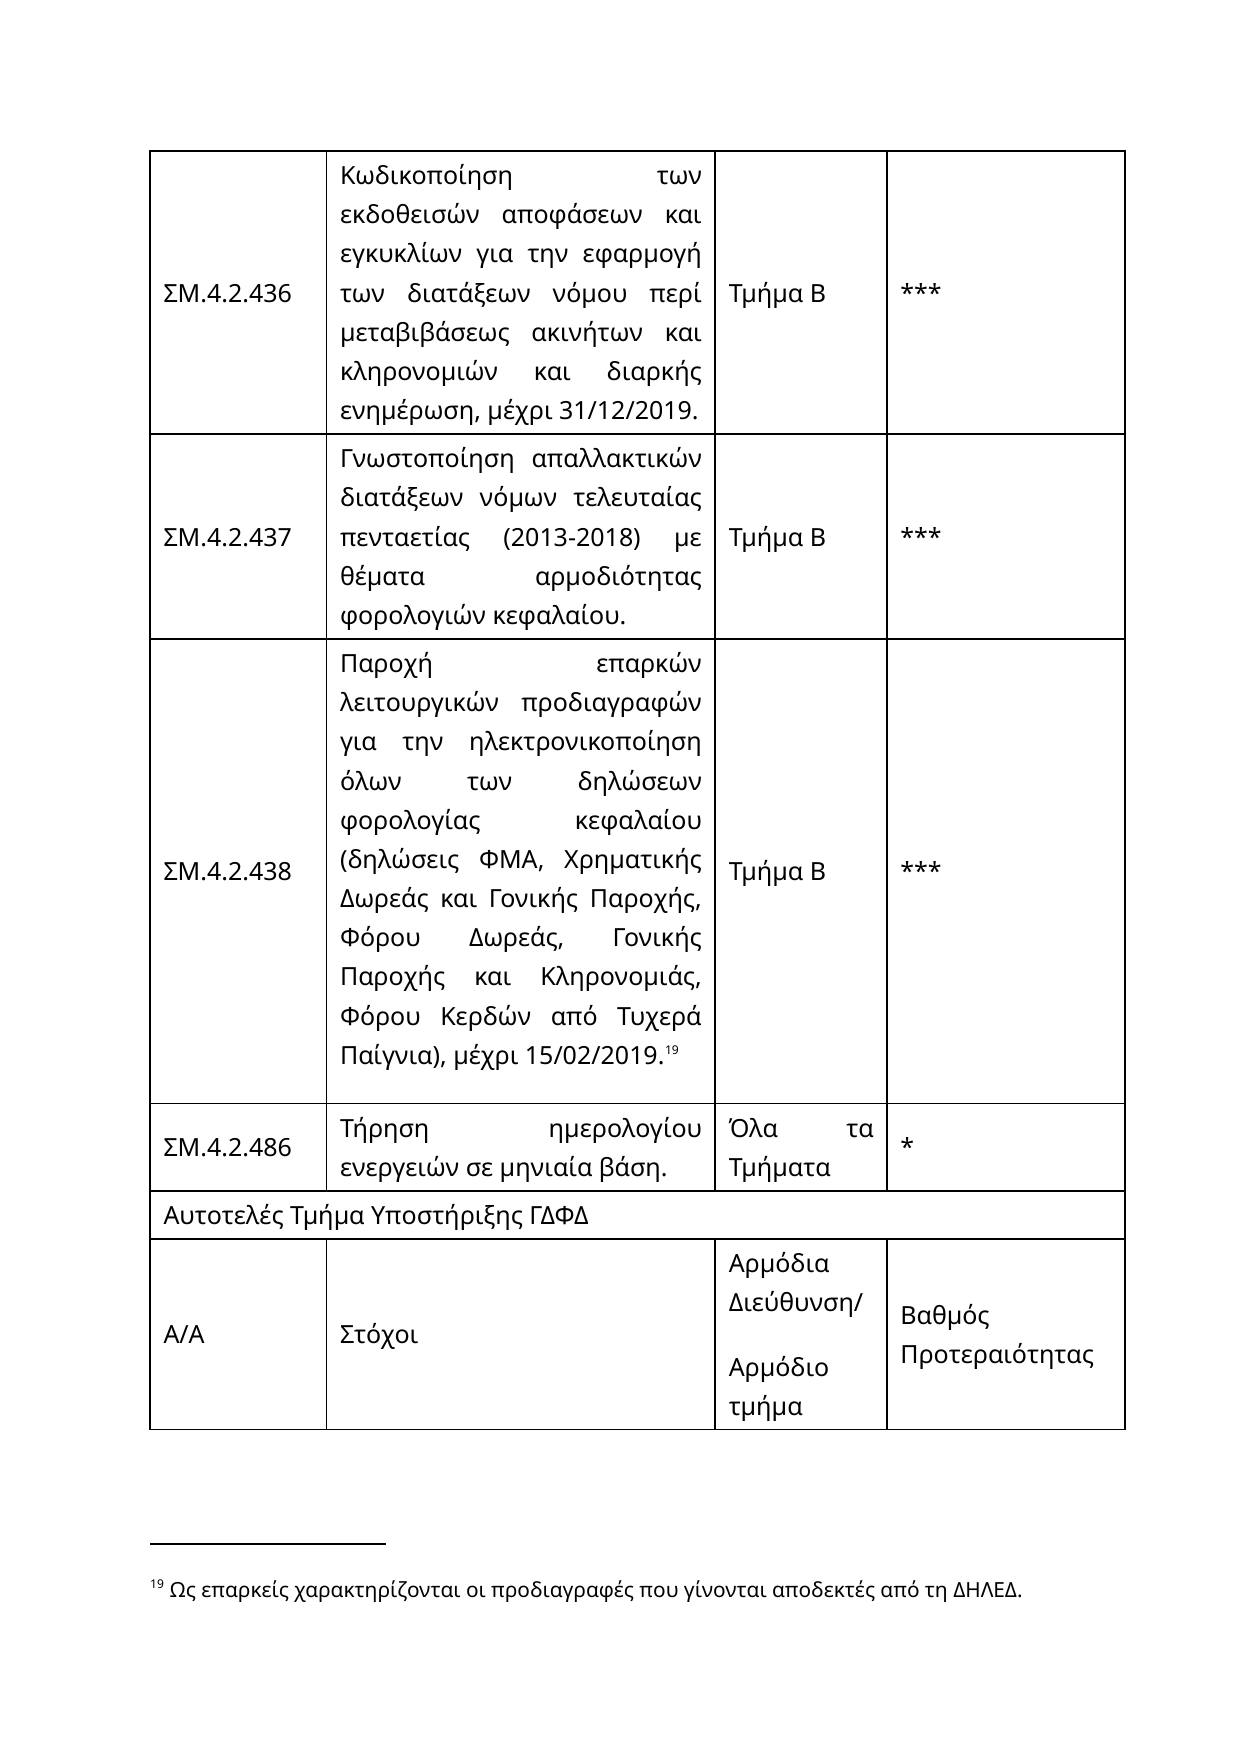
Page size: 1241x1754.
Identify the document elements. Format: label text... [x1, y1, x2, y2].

table_cell *** [888, 640, 1124, 1103]
table_cell Παροχή επαρκών λειτουργικών προδιαγραφών για την ηλεκτρονικοποίηση όλων των δηλώσεων φορολογίας κεφαλαίου (δηλώσεις ΦΜΑ, Χρηματικής Δωρεάς και Γονικής Παροχής, Φόρου Δωρεάς, Γονικής Παροχής και Κληρονομιάς, Φόρου Κερδών από Τυχερά Παίγνια), μέχρι 15/02/2019. [327, 640, 714, 1103]
table_cell *** [888, 435, 1124, 638]
table_cell ΣΜ.4.2.436 [151, 152, 326, 433]
table_cell Αυτοτελές Τμήμα Υποστήριξης ΓΔΦΔ [151, 1192, 1124, 1238]
table_cell Όλα τα Τμήματα [716, 1104, 886, 1190]
table_cell Βαθμός Προτεραιότητας [888, 1240, 1124, 1429]
table_cell Τμήμα Β [716, 152, 886, 433]
table_cell ΣΜ.4.2.438 [151, 640, 326, 1103]
table_cell Τήρηση ημερολογίου ενεργειών σε μηνιαία βάση. [327, 1104, 714, 1190]
table_cell Στόχοι [327, 1240, 714, 1429]
table_cell ΣΜ.4.2.437 [151, 435, 326, 638]
table_cell Τμήμα Β [716, 435, 886, 638]
table_cell Τμήμα Β [716, 640, 886, 1103]
table_cell Α/Α [151, 1240, 326, 1429]
table_cell * [888, 1104, 1124, 1190]
table_cell Κωδικοποίηση των εκδοθεισών αποφάσεων και εγκυκλίων για την εφαρμογή των διατάξεων νόμου περί μεταβιβάσεως ακινήτων και κληρονομιών και διαρκής ενημέρωση, μέχρι 31/12/2019. [327, 152, 714, 433]
table_cell Γνωστοποίηση απαλλακτικών διατάξεων νόμων τελευταίας πενταετίας (2013-2018) με θέματα αρμοδιότητας φορολογιών κεφαλαίου. [327, 435, 714, 638]
table_cell Αρμόδια Διεύθυνση/ Αρμόδιο τμήμα [716, 1240, 886, 1429]
table_cell ΣΜ.4.2.486 [151, 1104, 326, 1190]
table_cell *** [888, 152, 1124, 433]
